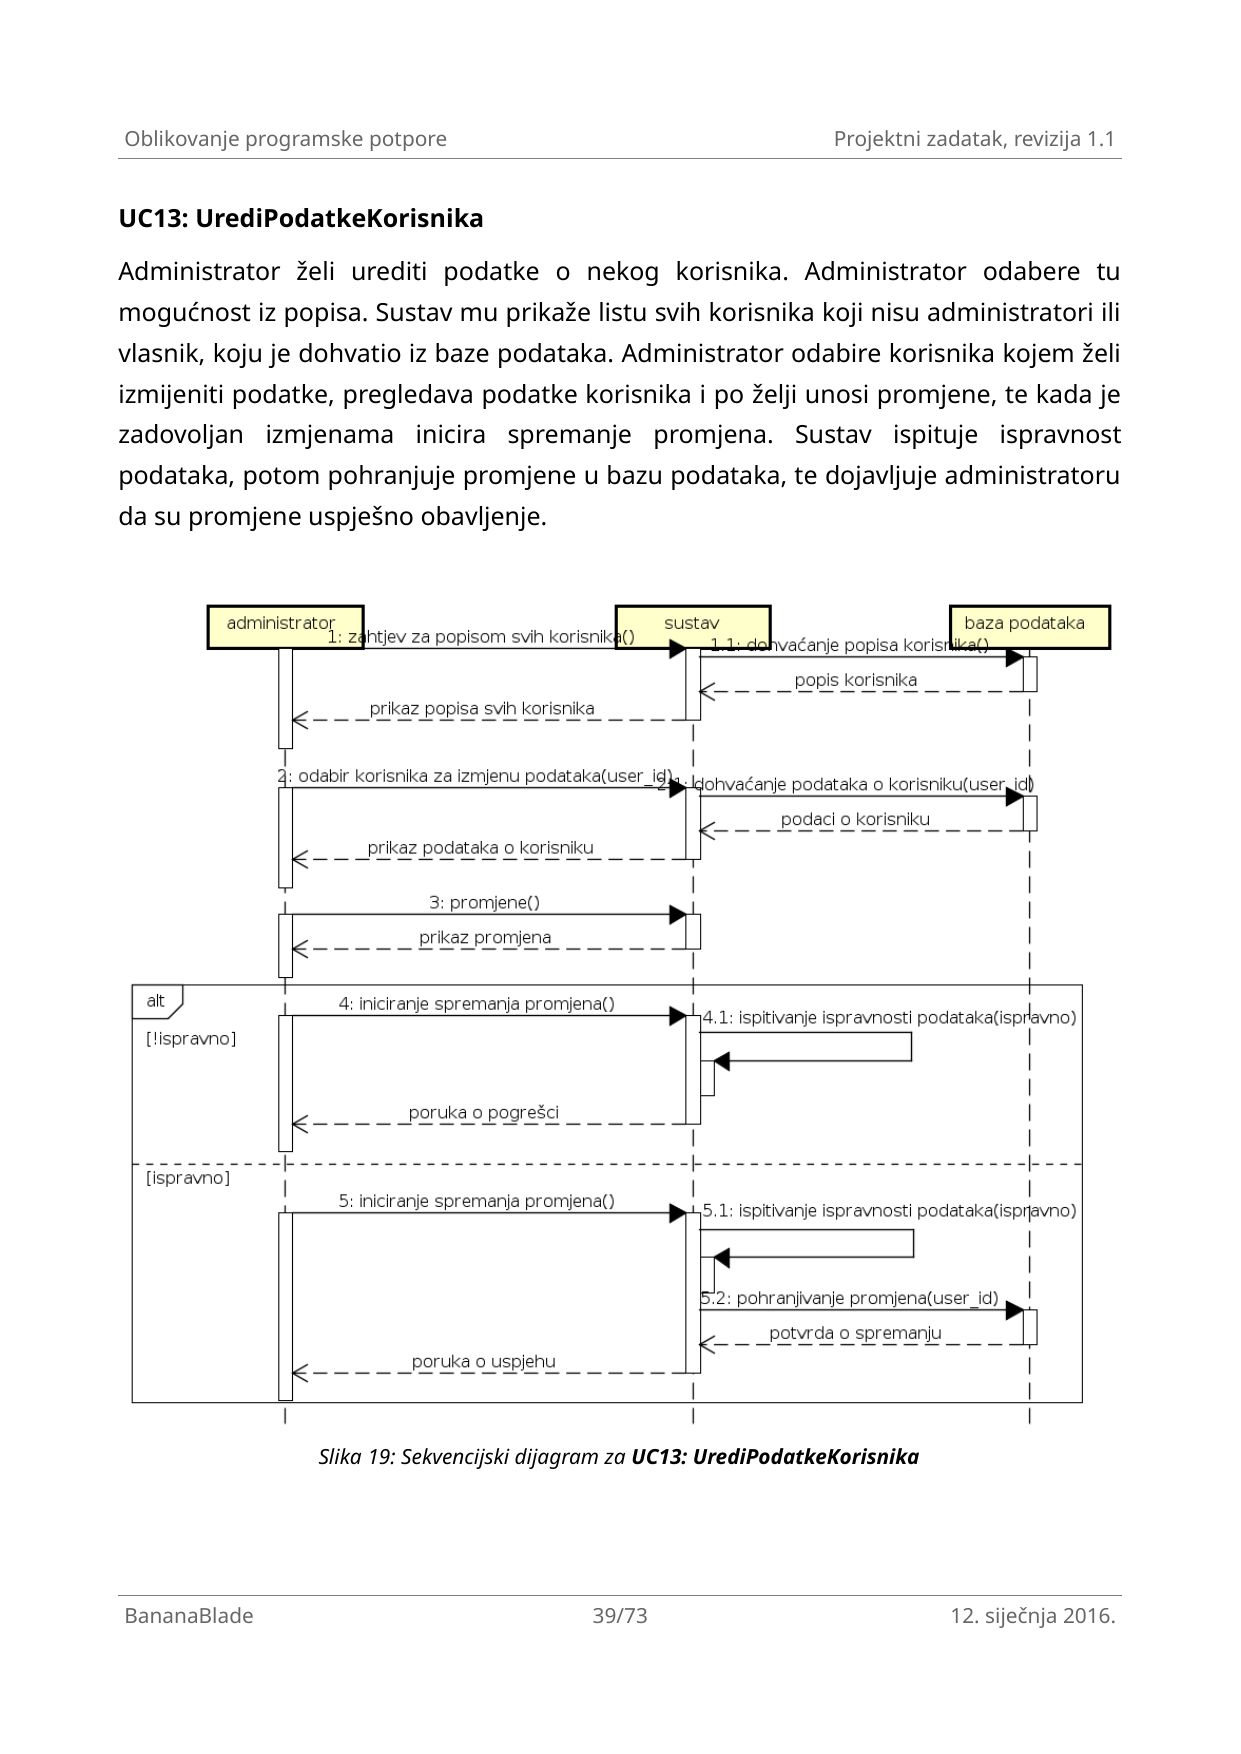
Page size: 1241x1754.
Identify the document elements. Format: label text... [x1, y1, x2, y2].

text Administrator želi urediti podatke o nekog korisnika. Administrator odabere tu mogućnost iz popisa. Sustav mu prikaže listu svih korisnika koji nisu administratori ili vlasnik, koju je dohvatio iz baze podataka. Administrator odabire korisnika kojem želi izmijeniti podatke, pregledava podatke korisnika i po želji unosi promjene, te kada je zadovoljan izmjenama inicira spremanje promjena. Sustav ispituje ispravnost podataka, potom pohranjuje promjene u bazu podataka, te dojavljuje administratoru da su promjene uspješno obavljenje. [118, 254, 1122, 533]
text Slika 19: Sekvencijski dijagram za UC13: UrediPodatkeKorisnika [118, 1437, 1122, 1471]
picture [118, 593, 1123, 1437]
subtitle UC13: UrediPodatkeKorisnika [118, 201, 1122, 234]
